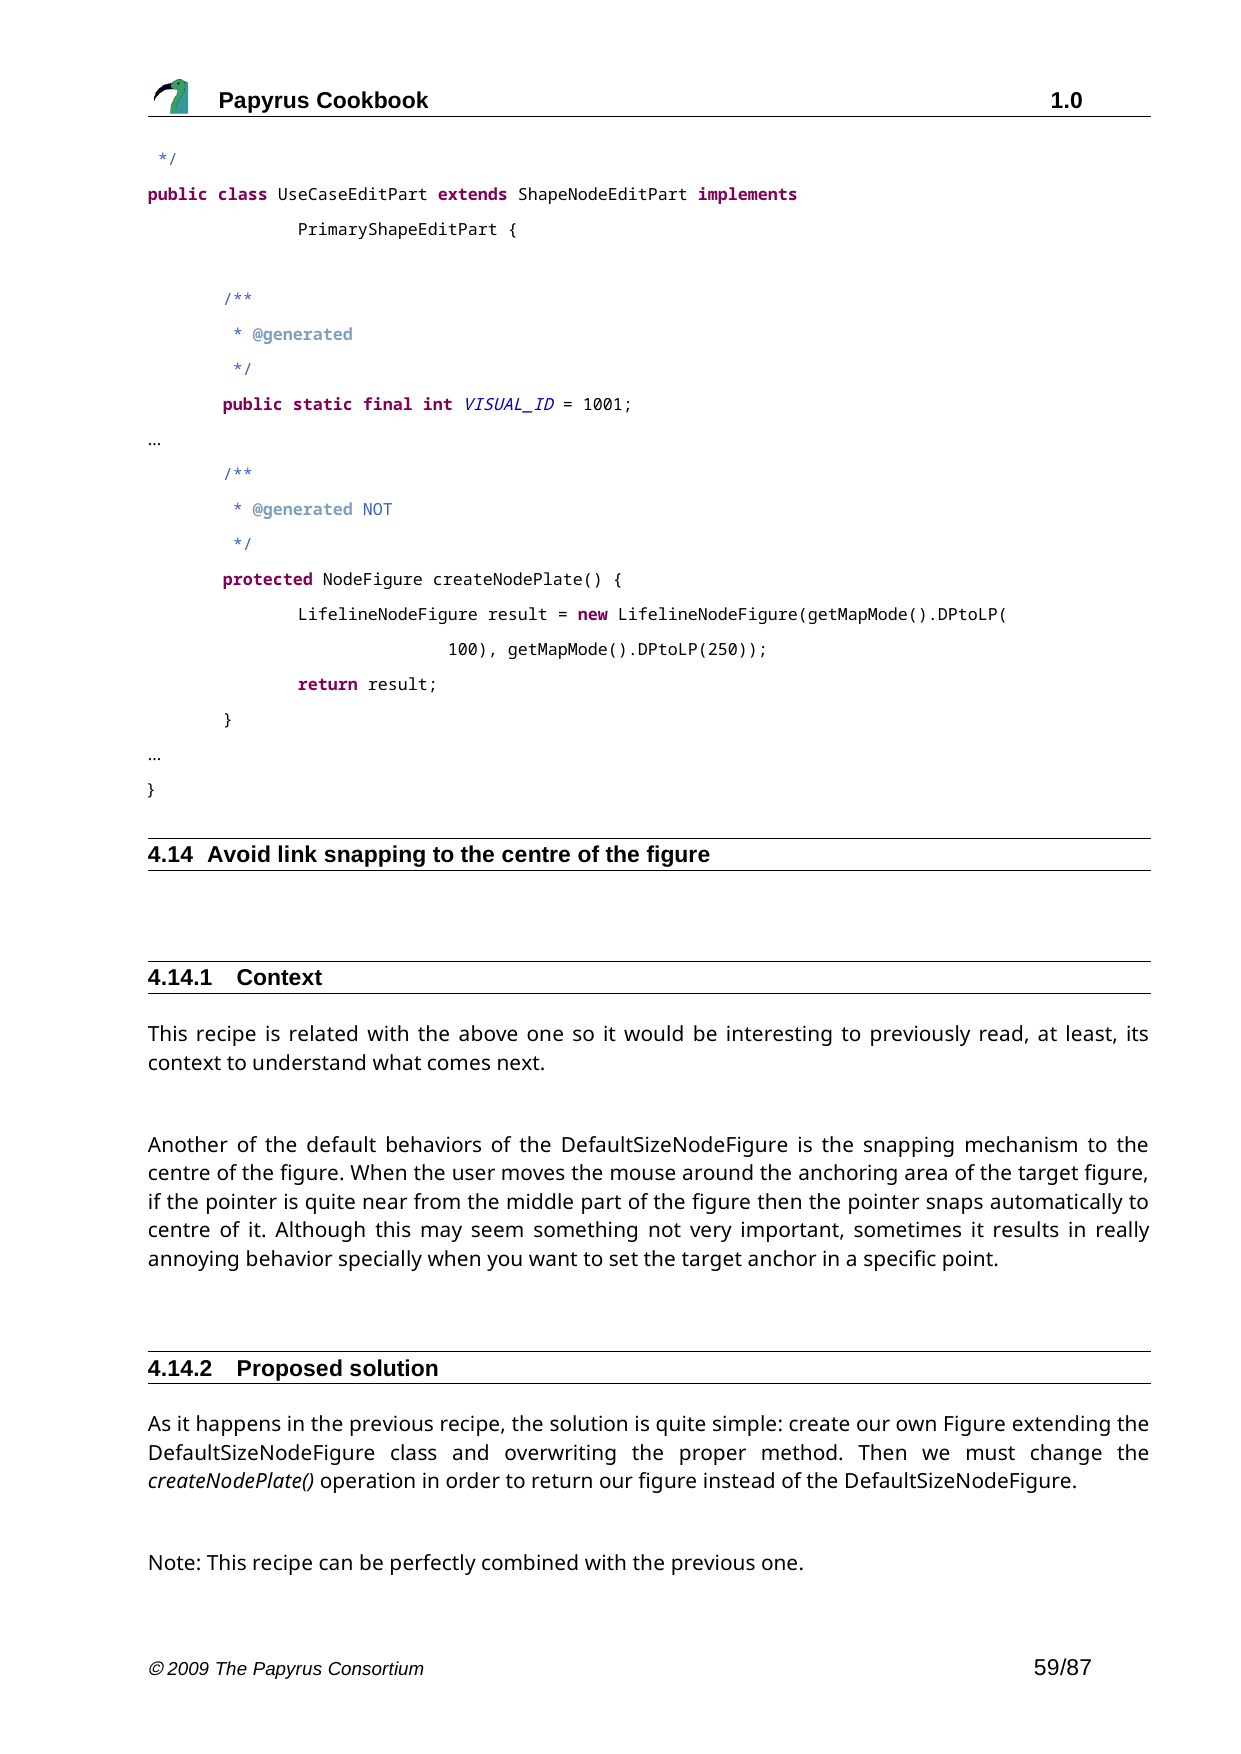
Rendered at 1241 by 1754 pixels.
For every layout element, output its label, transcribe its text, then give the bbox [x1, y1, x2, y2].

text As it happens in the previous recipe, the solution is quite simple: create our own Figure extending the DefaultSizeNodeFigure class and overwriting the proper method. Then we must change the createNodePlate() operation in order to return our figure instead of the DefaultSizeNodeFigure. [148, 1409, 1151, 1495]
subtitle Context [148, 962, 1151, 993]
picture [153, 79, 189, 114]
text */ [148, 358, 1151, 380]
text public static final int VISUAL_ID = 1001; [148, 393, 1151, 415]
subtitle Proposed solution [148, 1352, 1151, 1383]
text } [148, 778, 1151, 800]
text ... [148, 743, 1151, 765]
text } [148, 708, 1151, 730]
text PrimaryShapeEditPart { [148, 218, 1151, 240]
text ... [148, 428, 1151, 450]
text protected NodeFigure createNodePlate() { [148, 568, 1151, 590]
text /** [148, 463, 1151, 485]
text * @generated [148, 323, 1151, 345]
text 100), getMapMode().DPtoLP(250)); [148, 638, 1151, 660]
text */ [148, 148, 1151, 170]
text Another of the default behaviors of the DefaultSizeNodeFigure is the snapping mechanism to the centre of the figure. When the user moves the mouse around the anchoring area of the target figure, if the pointer is quite near from the middle part of the figure then the pointer snaps automatically to centre of it. Although this may seem something not very important, sometimes it results in really annoying behavior specially when you want to set the target anchor in a specific point. [148, 1129, 1151, 1272]
text return result; [148, 673, 1151, 695]
text This recipe is related with the above one so it would be interesting to previously read, at least, its context to understand what comes next. [148, 1019, 1151, 1076]
text /** [148, 288, 1151, 310]
text public class UseCaseEditPart extends ShapeNodeEditPart implements [148, 183, 1151, 205]
text */ [148, 533, 1151, 555]
text LifelineNodeFigure result = new LifelineNodeFigure(getMapMode().DPtoLP( [148, 603, 1151, 625]
text Note: This recipe can be perfectly combined with the previous one. [148, 1548, 1151, 1577]
subtitle Avoid link snapping to the centre of the figure [148, 839, 1151, 870]
text * @generated NOT [148, 498, 1151, 520]
